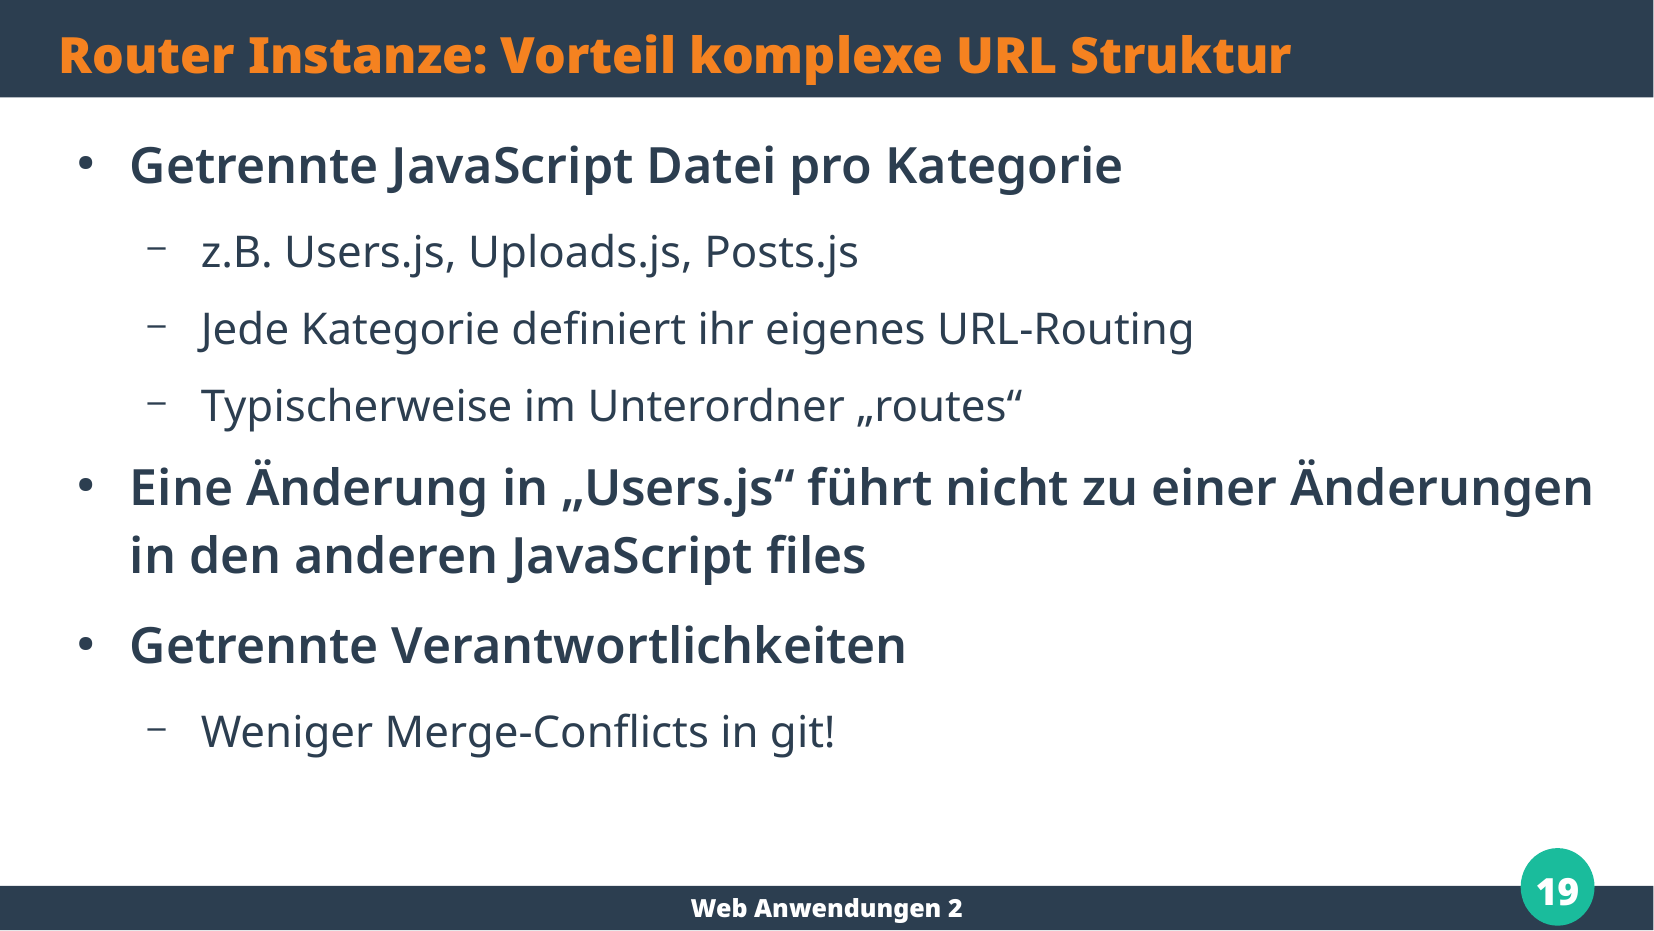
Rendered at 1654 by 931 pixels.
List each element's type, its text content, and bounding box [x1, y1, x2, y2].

list Getrennte JavaScript Datei pro Kategorie z.B. Users.js, Uploads.js, Posts.js Jede Kategorie definiert ihr eigenes URL-Routing Typischerweise im Unterordner „routes“ Eine Änderung in „Users.js“ führt nicht zu einer Änderungen in den anderen JavaScript files Getrennte Verantwortlichkeiten Weniger Merge-Conflicts in git! [59, 129, 1595, 864]
title Router Instanze: Vorteil komplexe URL Struktur [59, 8, 1595, 89]
